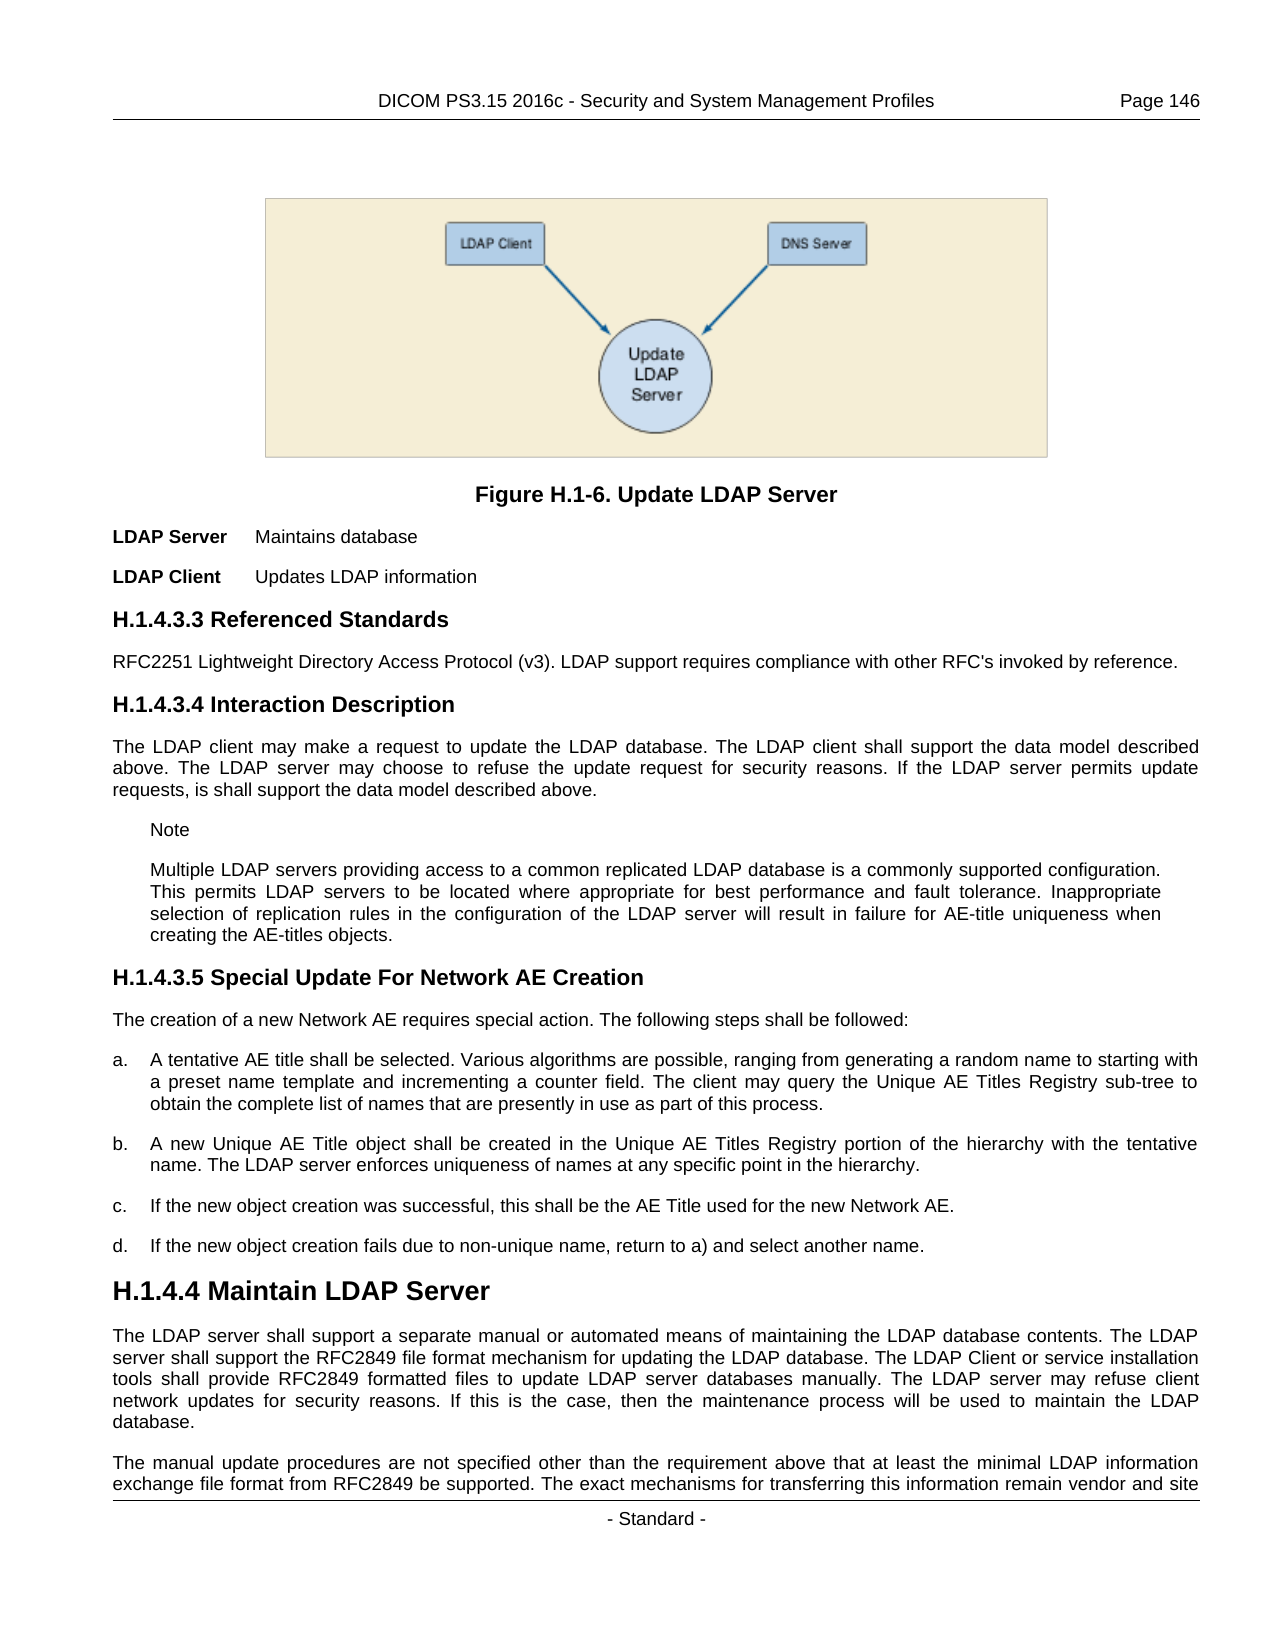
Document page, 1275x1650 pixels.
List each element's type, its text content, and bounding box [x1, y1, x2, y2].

text LDAP Client Updates LDAP information [112, 566, 1200, 587]
text LDAP Server Maintains database [112, 525, 1200, 547]
text Note [150, 819, 1162, 841]
picture [264, 197, 1049, 459]
text Multiple LDAP servers providing access to a common replicated LDAP database is a commonly supported configuration. This permits LDAP servers to be located where appropriate for best performance and fault tolerance. Inappropriate selection of replication rules in the configuration of the LDAP server will result in failure for AE-title uniqueness when creating the AE-titles objects. [150, 859, 1162, 946]
list If the new object creation was successful, this shall be the AE Title used for the new Network AE. [112, 1194, 1200, 1216]
text The creation of a new Network AE requires special action. The following steps shall be followed: [112, 1009, 1200, 1030]
text H.1.4.3.4 Interaction Description [112, 691, 1200, 717]
text H.1.4.4 Maintain LDAP Server [112, 1275, 1200, 1306]
text The manual update procedures are not specified other than the requirement above that at least the minimal LDAP information exchange file format from RFC2849 be supported. The exact mechanisms for transferring this information remain vendor and site [112, 1452, 1200, 1495]
text H.1.4.3.3 Referenced Standards [112, 606, 1200, 632]
text The LDAP server shall support a separate manual or automated means of maintaining the LDAP database contents. The LDAP server shall support the RFC2849 file format mechanism for updating the LDAP database. The LDAP Client or service installation tools shall provide RFC2849 formatted files to update LDAP server databases manually. The LDAP server may refuse client network updates for security reasons. If this is the case, then the maintenance process will be used to maintain the LDAP database. [112, 1325, 1200, 1433]
text RFC2251 Lightweight Directory Access Protocol (v3). LDAP support requires compliance with other RFC's invoked by reference. [112, 651, 1200, 672]
text The LDAP client may make a request to update the LDAP database. The LDAP client shall support the data model described above. The LDAP server may choose to refuse the update request for security reasons. If the LDAP server permits update requests, is shall support the data model described above. [112, 736, 1200, 800]
text Figure H.1-6. Update LDAP Server [112, 481, 1200, 507]
text H.1.4.3.5 Special Update For Network AE Creation [112, 964, 1200, 990]
list A tentative AE title shall be selected. Various algorithms are possible, ranging from generating a random name to starting with a preset name template and incrementing a counter field. The client may query the Unique AE Titles Registry sub-tree to obtain the complete list of names that are presently in use as part of this process. [112, 1049, 1200, 1114]
list If the new object creation fails due to non-unique name, return to a) and select another name. [112, 1235, 1200, 1256]
list A new Unique AE Title object shall be created in the Unique AE Titles Registry portion of the hierarchy with the tentative name. The LDAP server enforces uniqueness of names at any specific point in the hierarchy. [112, 1133, 1200, 1176]
